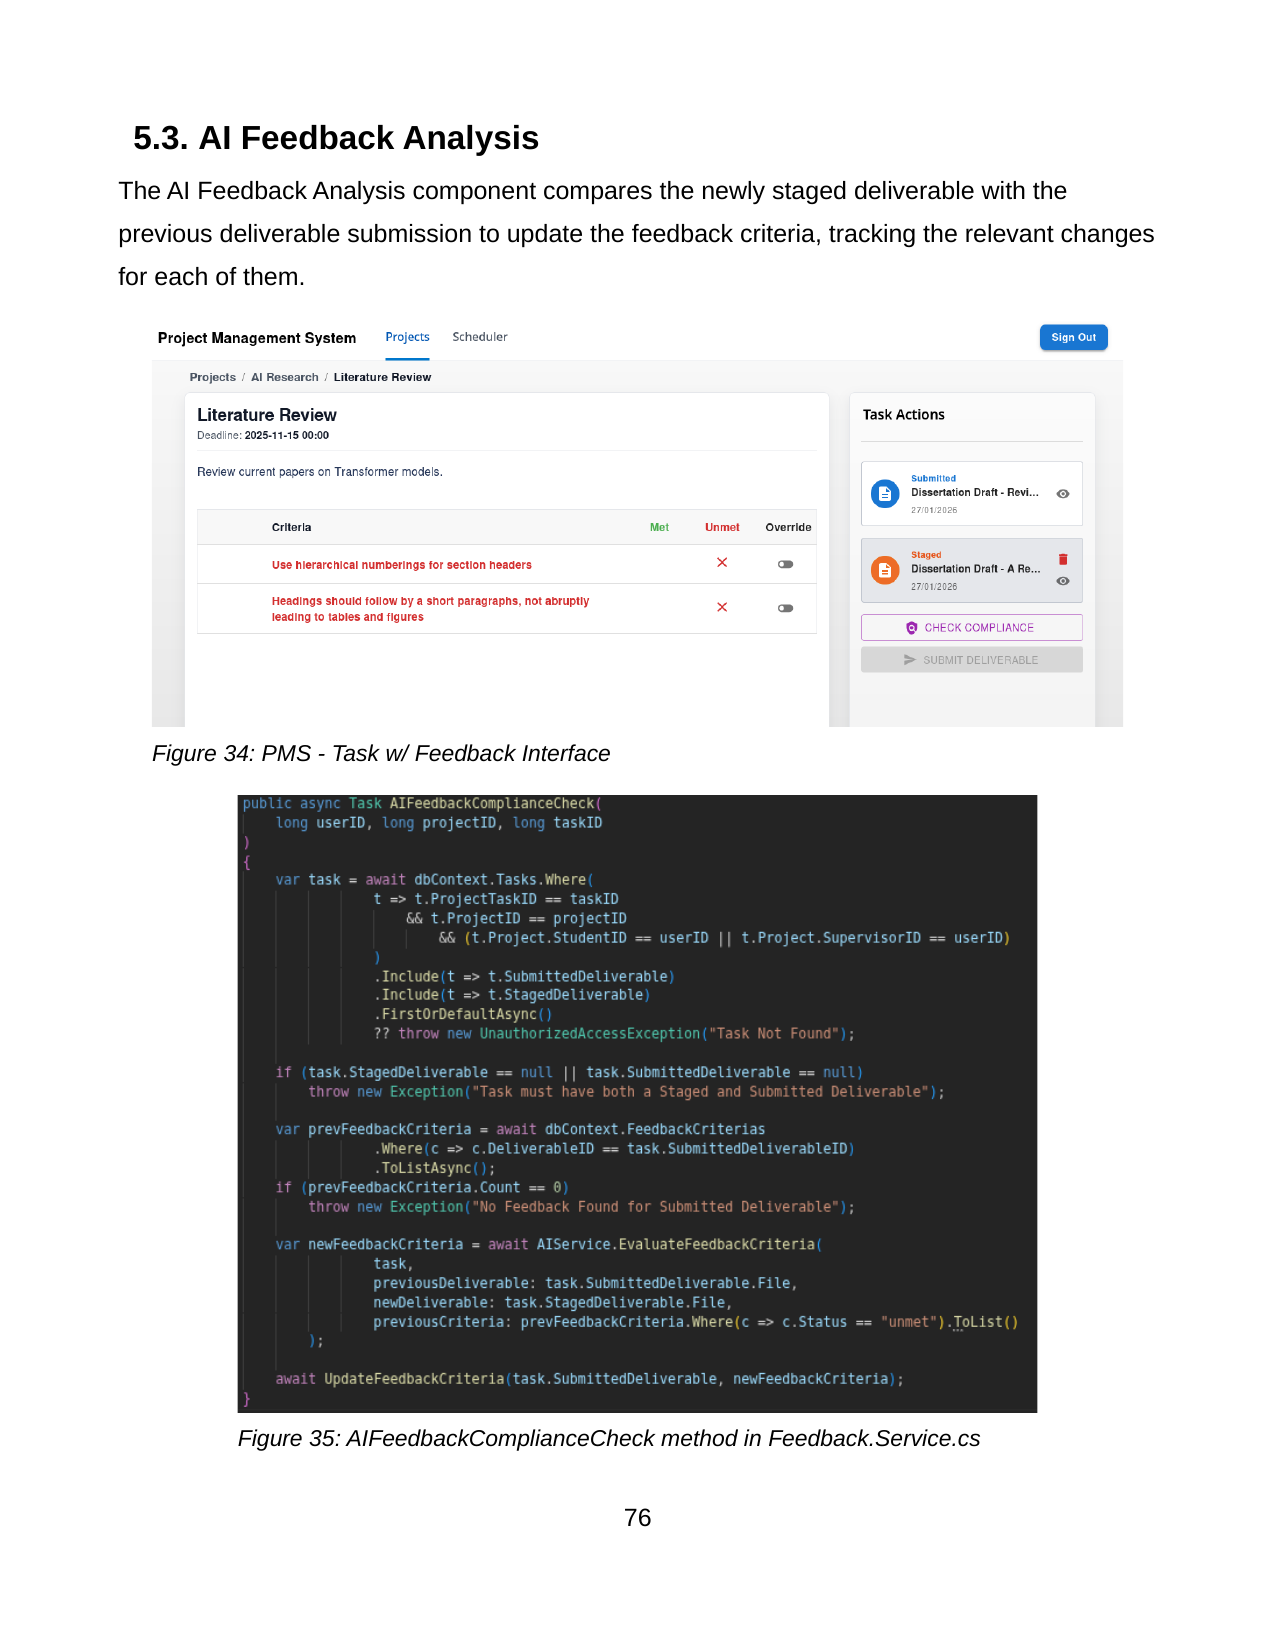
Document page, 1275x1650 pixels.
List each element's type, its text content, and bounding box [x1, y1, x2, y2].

picture [237, 795, 1038, 1413]
subtitle AI Feedback Analysis [118, 118, 1157, 157]
picture [151, 319, 1124, 727]
text The AI Feedback Analysis component compares the newly staged deliverable with the previous deliverable submission to update the feedback criteria, tracking the relevant changes for each of them. [118, 176, 1157, 291]
text Figure 35: AIFeedbackComplianceCheck method in Feedback.Service.cs [238, 1413, 1037, 1452]
text Figure 34: PMS - Task w/ Feedback Interface [152, 727, 1123, 766]
